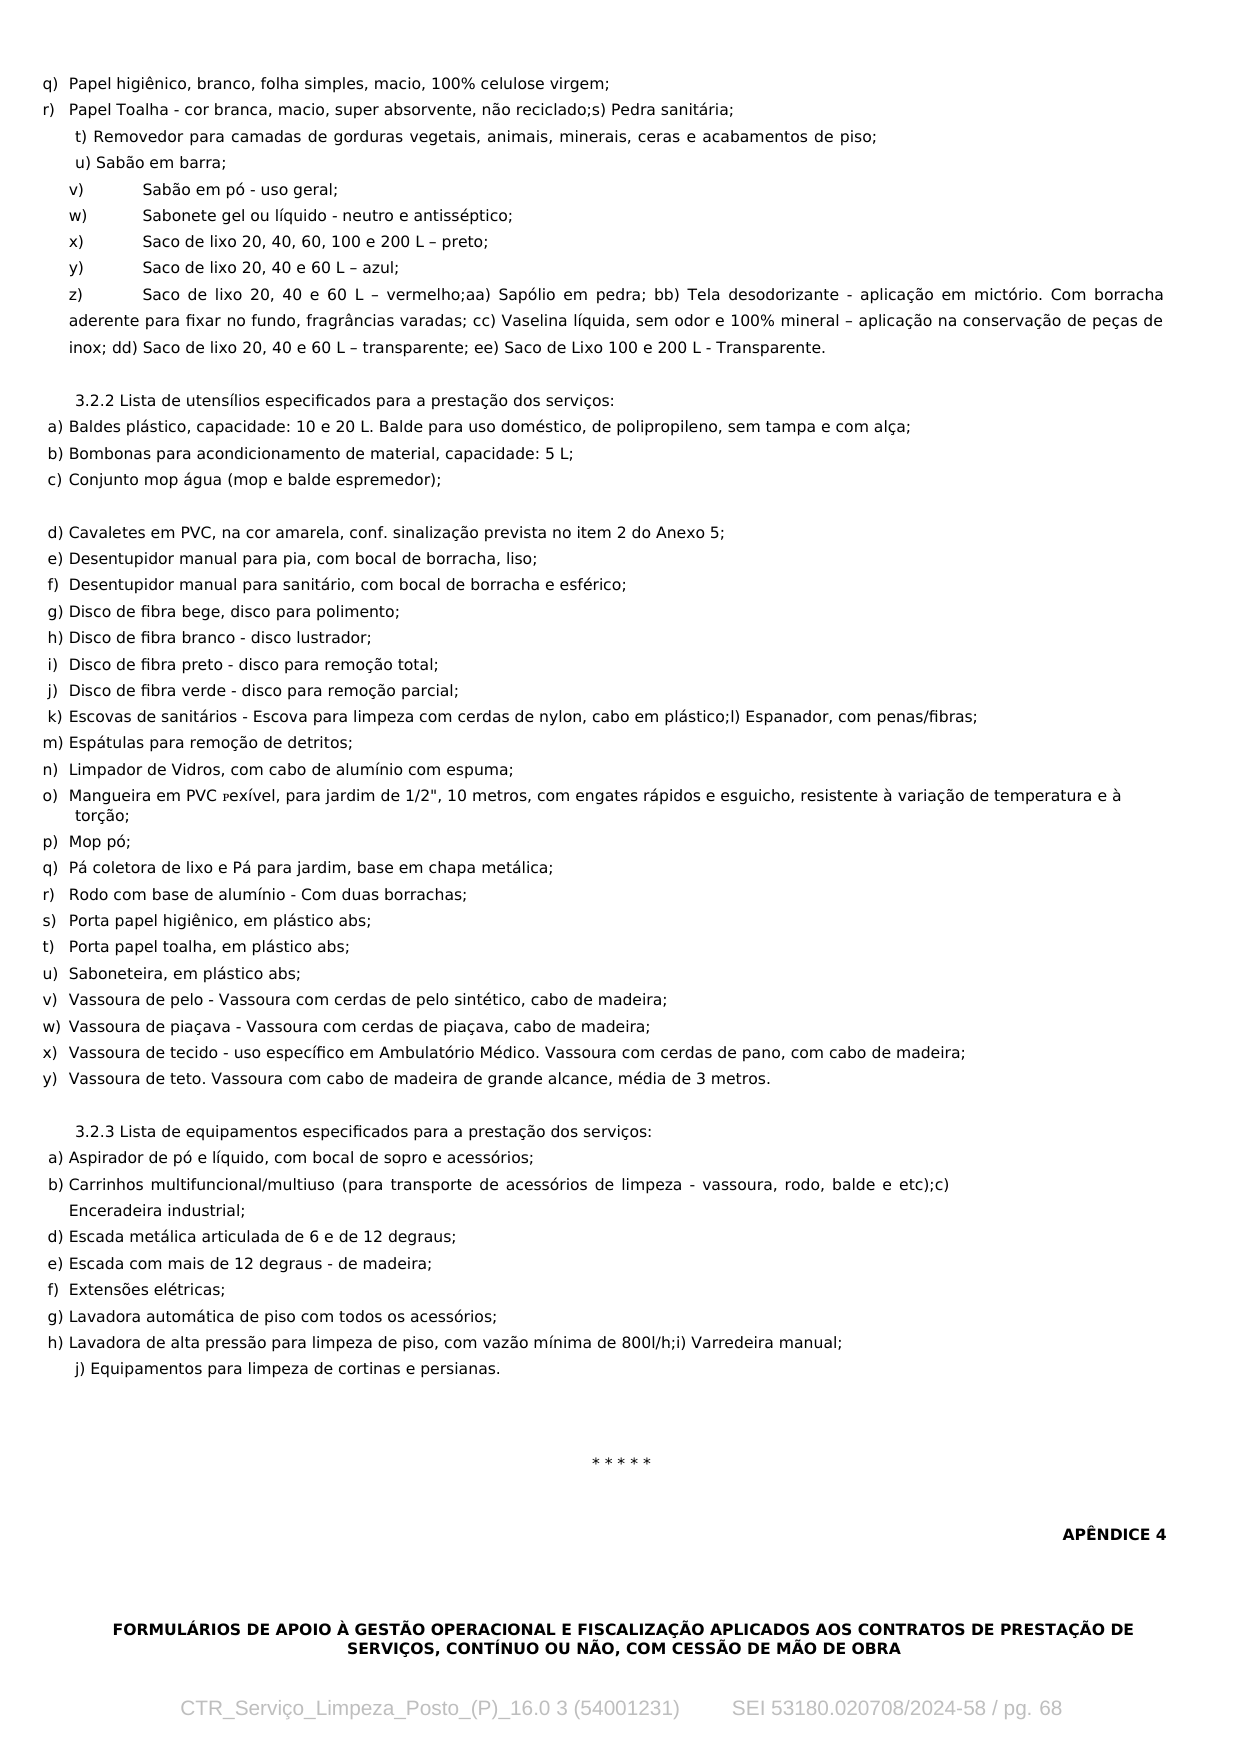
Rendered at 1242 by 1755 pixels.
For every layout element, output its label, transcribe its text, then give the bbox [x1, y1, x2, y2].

text * * * * * [68, 1455, 1174, 1473]
list Papel Toalha - cor branca, macio, super absorvente, não reciclado;s) Pedra sanitária; [42, 101, 1166, 119]
list Mop pó; [42, 833, 1166, 851]
list Escada metálica articulada de 6 e de 12 degraus; [47, 1228, 1166, 1247]
list Escovas de sanitários - Escova para limpeza com cerdas de nylon, cabo em plástico;l) Espanador, com penas/fibras; [47, 708, 1166, 726]
list Saco de lixo 20, 40, 60, 100 e 200 L – preto; [68, 233, 1166, 251]
list Saboneteira, em plástico abs; [42, 965, 1166, 983]
text t) Removedor para camadas de gorduras vegetais, animais, minerais, ceras e acabamentos de piso; u) Sabão em barra; [75, 128, 879, 172]
list Lavadora automática de piso com todos os acessórios; [47, 1307, 1166, 1326]
list Pá coletora de lixo e Pá para jardim, base em chapa metálica; [42, 859, 1166, 878]
list Lavadora de alta pressão para limpeza de piso, com vazão mínima de 800l/h;i) Varredeira manual; [47, 1334, 1166, 1352]
list Vassoura de piaçava - Vassoura com cerdas de piaçava, cabo de madeira; [42, 1017, 1166, 1036]
list Papel higiênico, branco, folha simples, macio, 100% celulose virgem; [42, 75, 1166, 93]
list Mangueira em PVC exível, para jardim de 1/2", 10 metros, com engates rápidos e esguicho, resistente à variação de temperatura e à [42, 787, 1166, 805]
list Saco de lixo 20, 40 e 60 L – vermelho;aa) Sapólio em pedra; bb) Tela desodorizante - aplicação em mictório. Com borracha aderente para fixar no fundo, fragrâncias varadas; cc) Vaselina líquida, sem odor e 100% mineral – aplicação na conservação de peças de inox; dd) Saco de lixo 20, 40 e 60 L – transparente; ee) Saco de Lixo 100 e 200 L - Transparente. [68, 286, 1166, 357]
list Bombonas para acondicionamento de material, capacidade: 5 L; [47, 444, 1166, 463]
list Conjunto mop água (mop e balde espremedor); [47, 471, 1166, 489]
list Espátulas para remoção de detritos; [42, 734, 1166, 753]
text torção; [75, 807, 1166, 825]
list Porta papel higiênico, em plástico abs; [42, 912, 1166, 930]
list Aspirador de pó e líquido, com bocal de sopro e acessórios; [48, 1149, 951, 1168]
list Vassoura de tecido - uso específico em Ambulatório Médico. Vassoura com cerdas de pano, com cabo de madeira; [42, 1044, 1166, 1062]
list Porta papel toalha, em plástico abs; [42, 938, 1166, 957]
list Desentupidor manual para pia, com bocal de borracha, liso; [47, 550, 1166, 568]
text FORMULÁRIOS DE APOIO À GESTÃO OPERACIONAL E FISCALIZAÇÃO APLICADOS AOS CONTRATOS DE PRESTAÇÃO DE SERVIÇOS, CONTÍNUO OU NÃO, COM CESSÃO DE MÃO DE OBRA [68, 1621, 1178, 1658]
text 3.2.3 Lista de equipamentos especificados para a prestação dos serviços: [75, 1123, 1166, 1141]
list Baldes plástico, capacidade: 10 e 20 L. Balde para uso doméstico, de polipropileno, sem tampa e com alça; [47, 418, 1166, 436]
text APÊNDICE 4 [68, 1525, 1167, 1544]
list Sabonete gel ou líquido - neutro e antisséptico; [68, 207, 1166, 225]
text 3.2.2 Lista de utensílios especificados para a prestação dos serviços: [75, 392, 1166, 410]
list Disco de fibra preto - disco para remoção total; [47, 655, 1166, 674]
list Saco de lixo 20, 40 e 60 L – azul; [68, 259, 1166, 278]
list Vassoura de teto. Vassoura com cabo de madeira de grande alcance, média de 3 metros. [42, 1070, 1166, 1088]
list Disco de fibra bege, disco para polimento; [47, 603, 1166, 621]
list Rodo com base de alumínio - Com duas borrachas; [42, 886, 1166, 904]
list Vassoura de pelo - Vassoura com cerdas de pelo sintético, cabo de madeira; [42, 991, 1166, 1009]
text j) Equipamentos para limpeza de cortinas e persianas. [75, 1360, 1166, 1378]
list Escada com mais de 12 degraus - de madeira; [47, 1255, 1166, 1273]
list Limpador de Vidros, com cabo de alumínio com espuma; [42, 761, 1166, 779]
list Disco de fibra verde - disco para remoção parcial; [47, 682, 1166, 700]
list Carrinhos multifuncional/multiuso (para transporte de acessórios de limpeza - vassoura, rodo, balde e etc);c) Enceradeira industrial; [48, 1176, 951, 1220]
list Desentupidor manual para sanitário, com bocal de borracha e esférico; [47, 576, 1166, 594]
list Sabão em pó - uso geral; [68, 180, 1166, 199]
list Disco de fibra branco - disco lustrador; [47, 629, 1166, 647]
list Extensões elétricas; [47, 1281, 1166, 1299]
list Cavaletes em PVC, na cor amarela, conf. sinalização prevista no item 2 do Anexo 5; [47, 524, 1166, 542]
